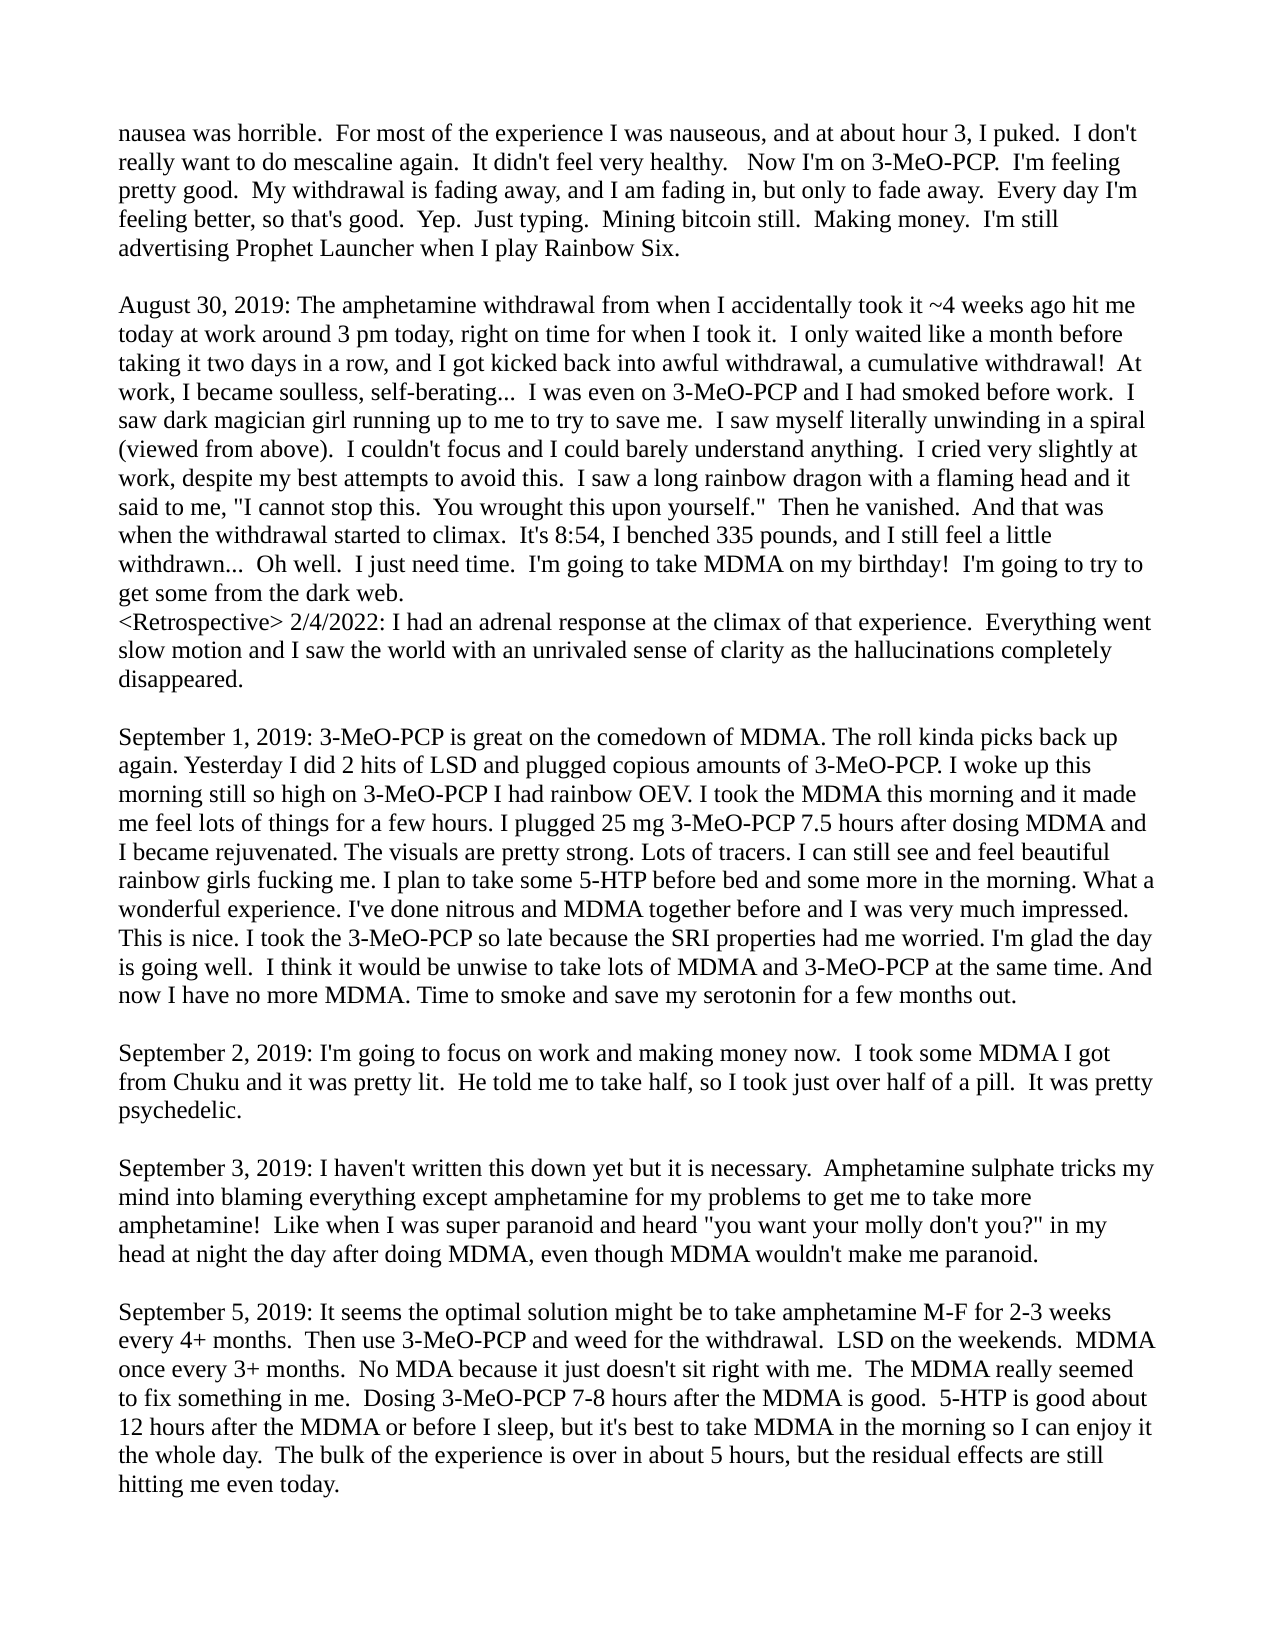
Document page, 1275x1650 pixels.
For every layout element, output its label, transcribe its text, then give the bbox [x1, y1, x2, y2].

text September 3, 2019: I haven't written this down yet but it is necessary. Amphetamine sulphate tricks my mind into blaming everything except amphetamine for my problems to get me to take more amphetamine! Like when I was super paranoid and heard "you want your molly don't you?" in my head at night the day after doing MDMA, even though MDMA wouldn't make me paranoid. [118, 1153, 1157, 1268]
text August 30, 2019: The amphetamine withdrawal from when I accidentally took it ~4 weeks ago hit me today at work around 3 pm today, right on time for when I took it. I only waited like a month before taking it two days in a row, and I got kicked back into awful withdrawal, a cumulative withdrawal! At work, I became soulless, self-berating... I was even on 3-MeO-PCP and I had smoked before work. I saw dark magician girl running up to me to try to save me. I saw myself literally unwinding in a spiral (viewed from above). I couldn't focus and I could barely understand anything. I cried very slightly at work, despite my best attempts to avoid this. I saw a long rainbow dragon with a flaming head and it said to me, "I cannot stop this. You wrought this upon yourself." Then he vanished. And that was when the withdrawal started to climax. It's 8:54, I benched 335 pounds, and I still feel a little withdrawn... Oh well. I just need time. I'm going to take MDMA on my birthday! I'm going to try to get some from the dark web. [118, 291, 1157, 607]
text September 5, 2019: It seems the optimal solution might be to take amphetamine M-F for 2-3 weeks every 4+ months. Then use 3-MeO-PCP and weed for the withdrawal. LSD on the weekends. MDMA once every 3+ months. No MDA because it just doesn't sit right with me. The MDMA really seemed to fix something in me. Dosing 3-MeO-PCP 7-8 hours after the MDMA is good. 5-HTP is good about 12 hours after the MDMA or before I sleep, but it's best to take MDMA in the morning so I can enjoy it the whole day. The bulk of the experience is over in about 5 hours, but the residual effects are still hitting me even today. [118, 1297, 1157, 1498]
text September 1, 2019: 3-MeO-PCP is great on the comedown of MDMA. The roll kinda picks back up again. Yesterday I did 2 hits of LSD and plugged copious amounts of 3-MeO-PCP. I woke up this morning still so high on 3-MeO-PCP I had rainbow OEV. I took the MDMA this morning and it made me feel lots of things for a few hours. I plugged 25 mg 3-MeO-PCP 7.5 hours after dosing MDMA and I became rejuvenated. The visuals are pretty strong. Lots of tracers. I can still see and feel beautiful rainbow girls fucking me. I plan to take some 5-HTP before bed and some more in the morning. What a wonderful experience. I've done nitrous and MDMA together before and I was very much impressed. This is nice. I took the 3-MeO-PCP so late because the SRI properties had me worried. I'm glad the day is going well. I think it would be unwise to take lots of MDMA and 3-MeO-PCP at the same time. And now I have no more MDMA. Time to smoke and save my serotonin for a few months out. [118, 722, 1157, 1009]
text September 2, 2019: I'm going to focus on work and making money now. I took some MDMA I got from Chuku and it was pretty lit. He told me to take half, so I took just over half of a pill. It was pretty psychedelic. [118, 1038, 1157, 1124]
text <Retrospective> 2/4/2022: I had an adrenal response at the climax of that experience. Everything went slow motion and I saw the world with an unrivaled sense of clarity as the hallucinations completely disappeared. [118, 607, 1157, 693]
text nausea was horrible. For most of the experience I was nauseous, and at about hour 3, I puked. I don't really want to do mescaline again. It didn't feel very healthy. Now I'm on 3-MeO-PCP. I'm feeling pretty good. My withdrawal is fading away, and I am fading in, but only to fade away. Every day I'm feeling better, so that's good. Yep. Just typing. Mining bitcoin still. Making money. I'm still advertising Prophet Launcher when I play Rainbow Six. [118, 118, 1157, 262]
